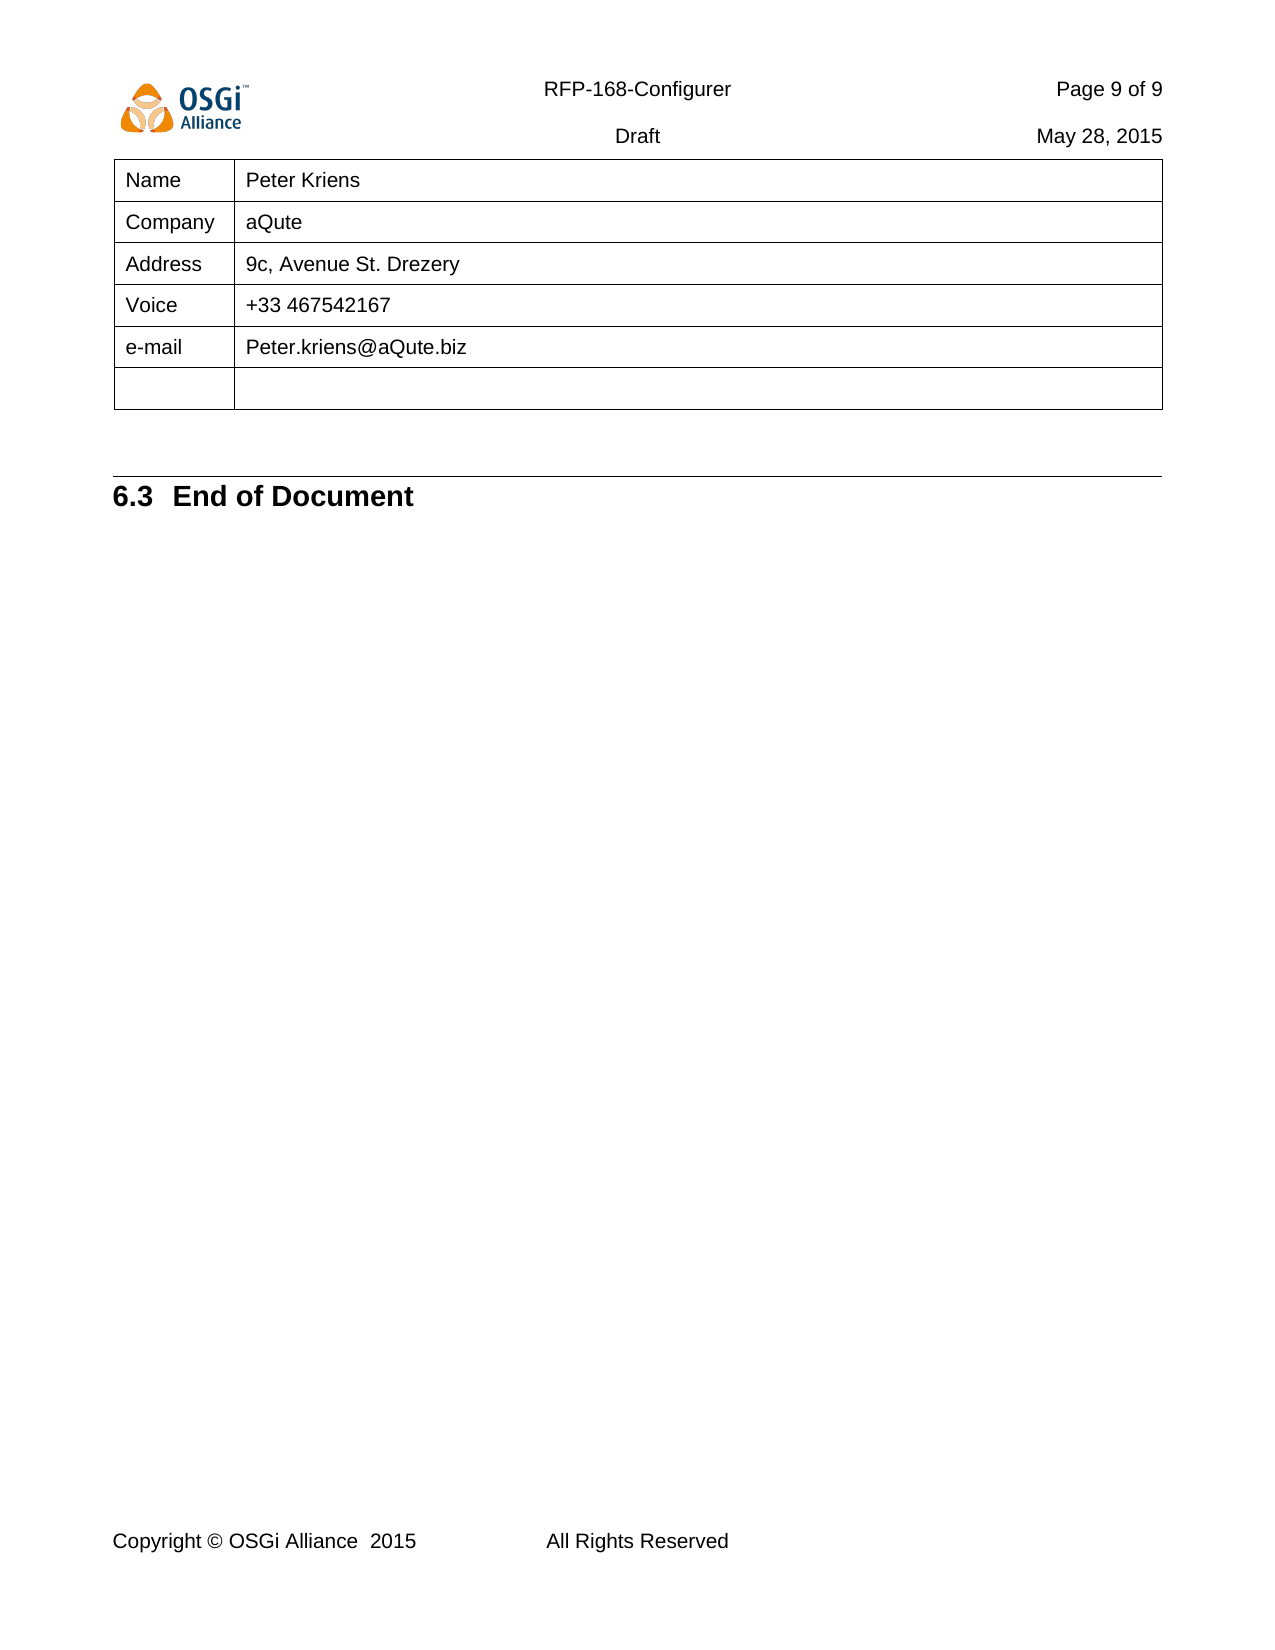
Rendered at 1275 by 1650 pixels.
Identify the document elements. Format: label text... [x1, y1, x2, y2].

table_cell Voice [115, 285, 234, 326]
table_cell e-mail [115, 327, 234, 367]
table_cell Peter.kriens@aQute.biz [235, 327, 1162, 367]
table_cell [235, 368, 1162, 409]
table_cell Address [115, 243, 234, 284]
table_header Name [115, 160, 234, 201]
picture [113, 76, 257, 140]
subtitle End of Document [112, 477, 1162, 512]
table_header Peter Kriens [235, 160, 1162, 201]
table_cell Company [115, 202, 234, 242]
table_cell 9c, Avenue St. Drezery [235, 243, 1162, 284]
table_cell [115, 368, 234, 409]
table_cell +33 467542167 [235, 285, 1162, 326]
table_cell aQute [235, 202, 1162, 242]
